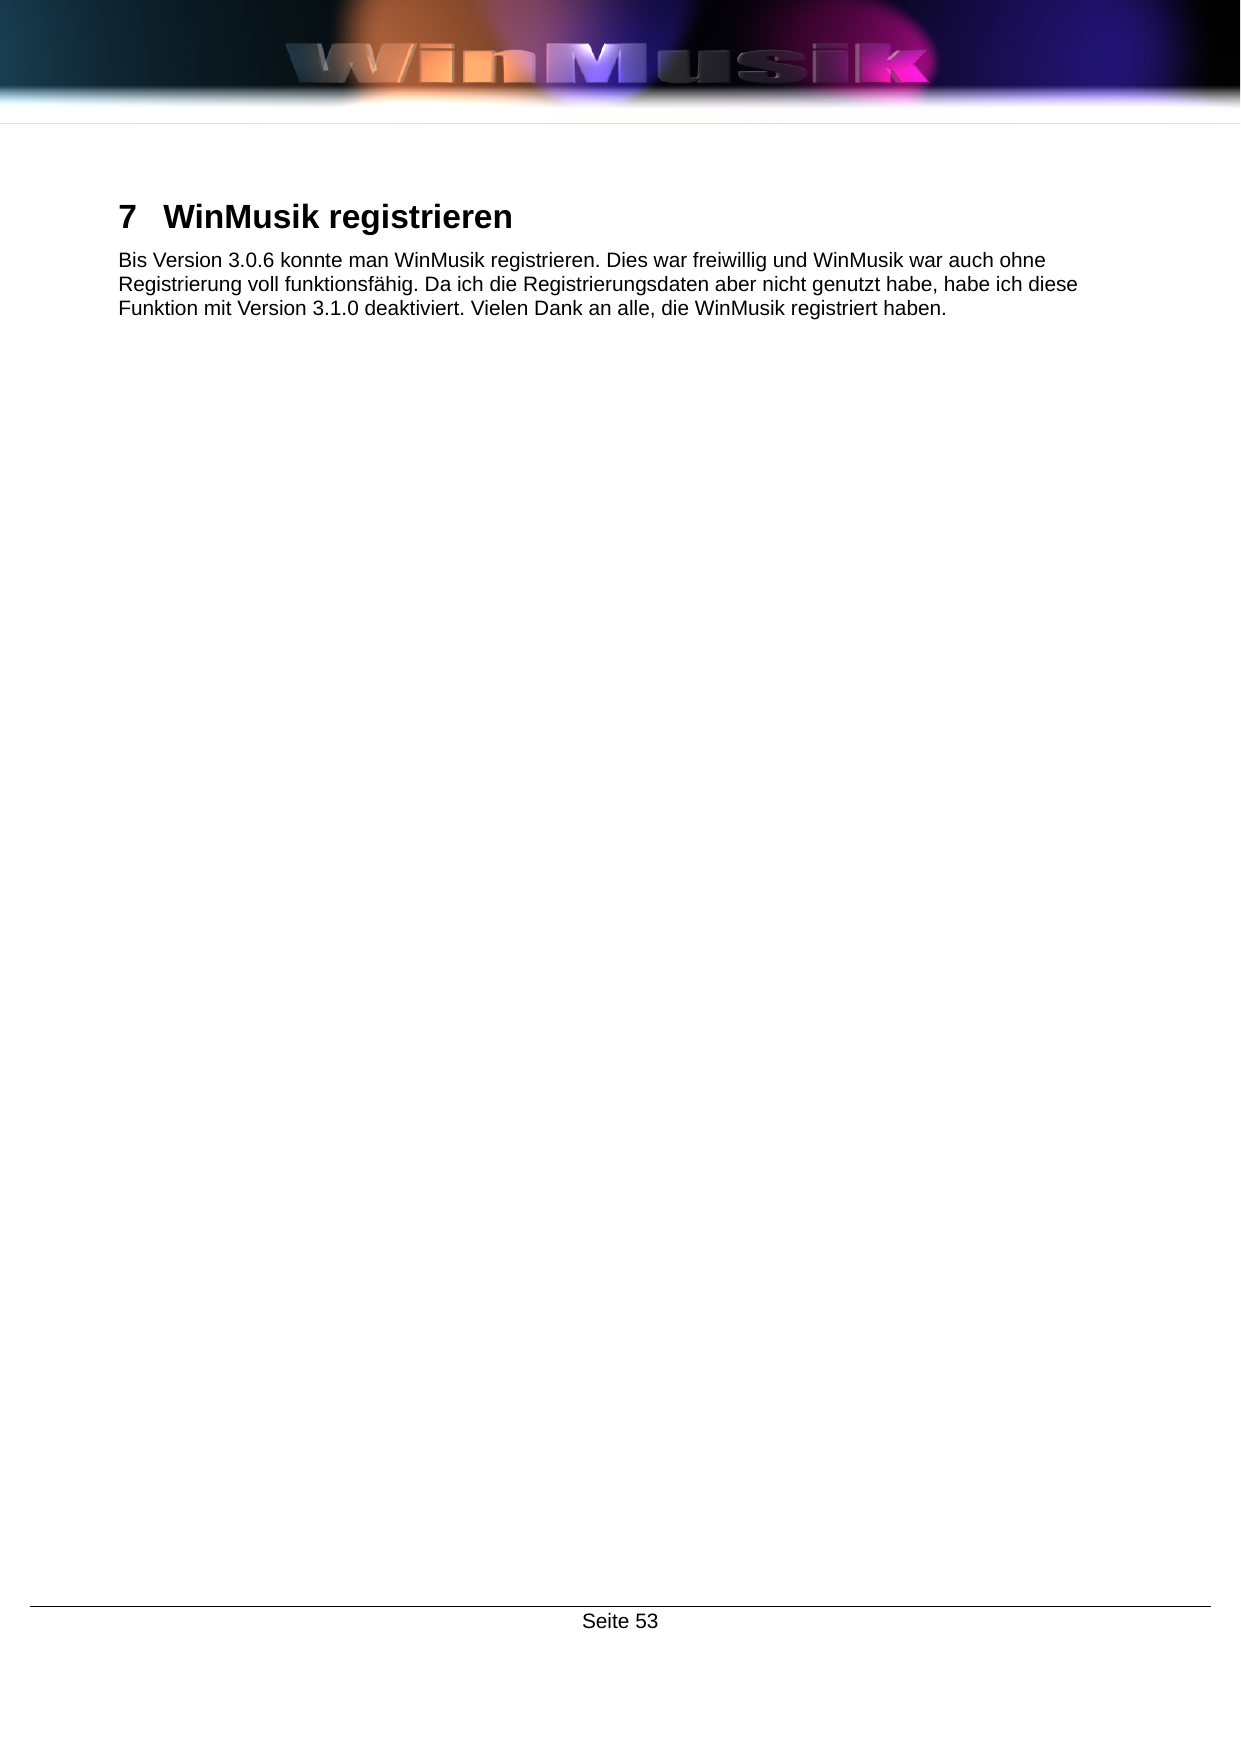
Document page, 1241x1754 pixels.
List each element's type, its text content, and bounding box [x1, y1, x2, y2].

subtitle WinMusik registrieren [118, 197, 1122, 235]
text Bis Version 3.0.6 konnte man WinMusik registrieren. Dies war freiwillig und WinMusik war auch ohne Registrierung voll funktionsfähig. Da ich die Registrierungsdaten aber nicht genutzt habe, habe ich diese Funktion mit Version 3.1.0 deaktiviert. Vielen Dank an alle, die WinMusik registriert haben. [118, 248, 1122, 319]
